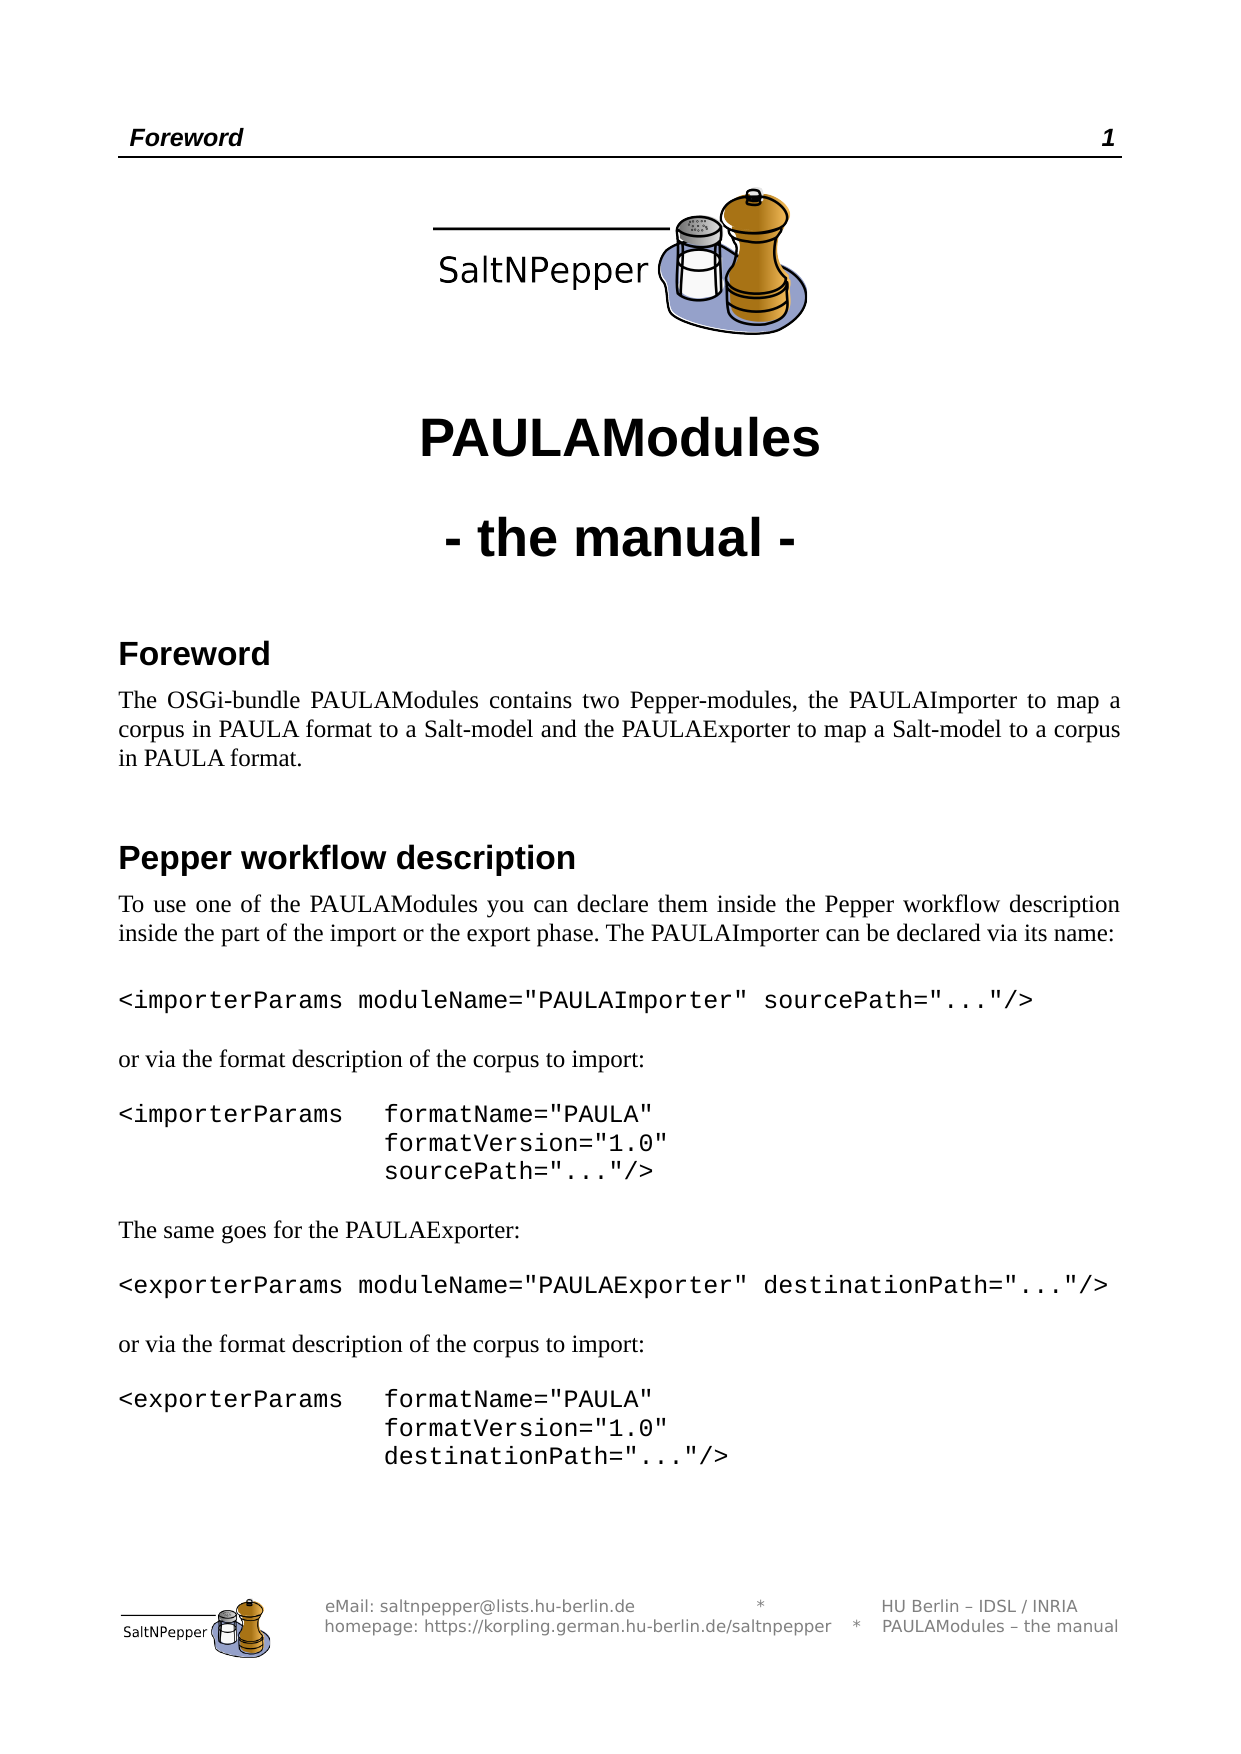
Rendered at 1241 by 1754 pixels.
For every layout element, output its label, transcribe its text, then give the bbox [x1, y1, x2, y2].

subtitle Pepper workflow description [118, 838, 1122, 876]
text <importerParams moduleName="PAULAImporter" sourcePath="..."/> [118, 987, 1122, 1016]
text <importerParams formatName="PAULA" [118, 1102, 1122, 1130]
subtitle - the manual - [118, 506, 1122, 568]
subtitle Foreword [118, 634, 1122, 673]
text To use one of the PAULAModules you can declare them inside the Pepper workflow description inside the part of the import or the export phase. The PAULAImporter can be declared via its name: [118, 889, 1122, 946]
text The OSGi-bundle PAULAModules contains two Pepper-modules, the PAULAImporter to map a corpus in PAULA format to a Salt-model and the PAULAExporter to map a Salt-model to a corpus in PAULA format. [118, 685, 1122, 772]
text formatVersion="1.0" [118, 1130, 1122, 1158]
text destinationPath="..."/> [118, 1443, 1122, 1472]
text or via the format description of the corpus to import: [118, 1044, 1122, 1073]
text or via the format description of the corpus to import: [118, 1329, 1122, 1358]
text sourcePath="..."/> [118, 1158, 1122, 1187]
text formatVersion="1.0" [118, 1415, 1122, 1443]
text <exporterParams moduleName="PAULAExporter" destinationPath="..."/> [118, 1272, 1122, 1301]
text <exporterParams formatName="PAULA" [118, 1387, 1122, 1415]
text The same goes for the PAULAExporter: [118, 1215, 1122, 1244]
subtitle PAULAModules [118, 406, 1122, 468]
picture [433, 187, 808, 335]
picture [120, 1598, 270, 1658]
